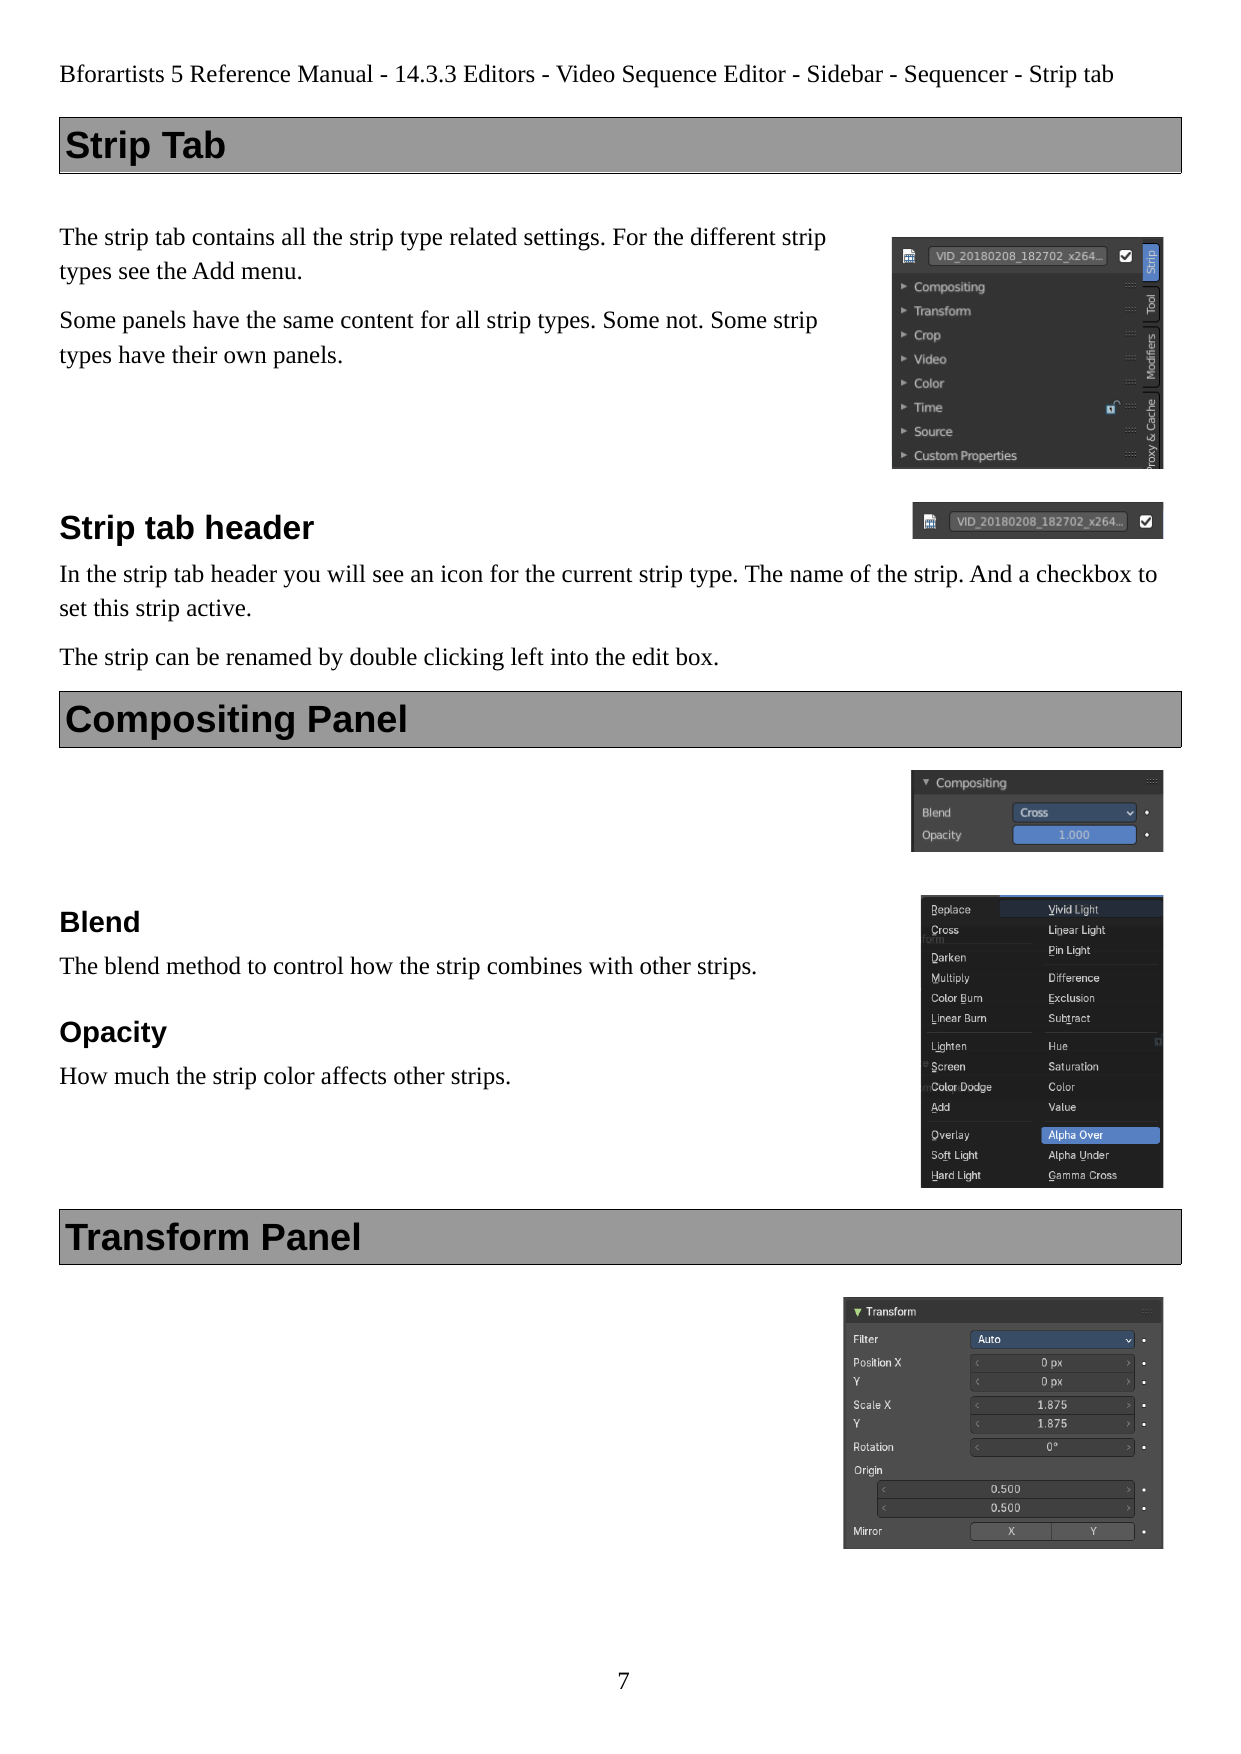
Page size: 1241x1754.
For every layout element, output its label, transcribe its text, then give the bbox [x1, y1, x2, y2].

picture [843, 1297, 1164, 1549]
picture [912, 502, 1164, 539]
subtitle Blend [59, 905, 920, 939]
picture [891, 237, 1164, 469]
subtitle Strip tab header [59, 508, 1181, 546]
text Some panels have the same content for all strip types. Some not. Some strip types have their own panels. [59, 305, 891, 368]
table_header Compositing Panel [60, 692, 1181, 747]
table_header Transform Panel [60, 1210, 1181, 1264]
text The strip tab contains all the strip type related settings. For the different strip types see the Add menu. [59, 222, 1181, 285]
text The strip can be renamed by double clicking left into the edit box. [59, 642, 1181, 671]
text In the strip tab header you will see an icon for the current strip type. The name of the strip. And a checkbox to set this strip active. [59, 559, 1181, 622]
table_header Strip Tab [60, 118, 1181, 172]
picture [920, 895, 1164, 1188]
subtitle [1164, 905, 1181, 939]
text The blend method to control how the strip combines with other strips. [59, 951, 920, 980]
subtitle [1164, 1015, 1181, 1049]
subtitle Opacity [59, 1015, 920, 1049]
text How much the strip color affects other strips. [59, 1061, 920, 1090]
picture [911, 770, 1164, 852]
